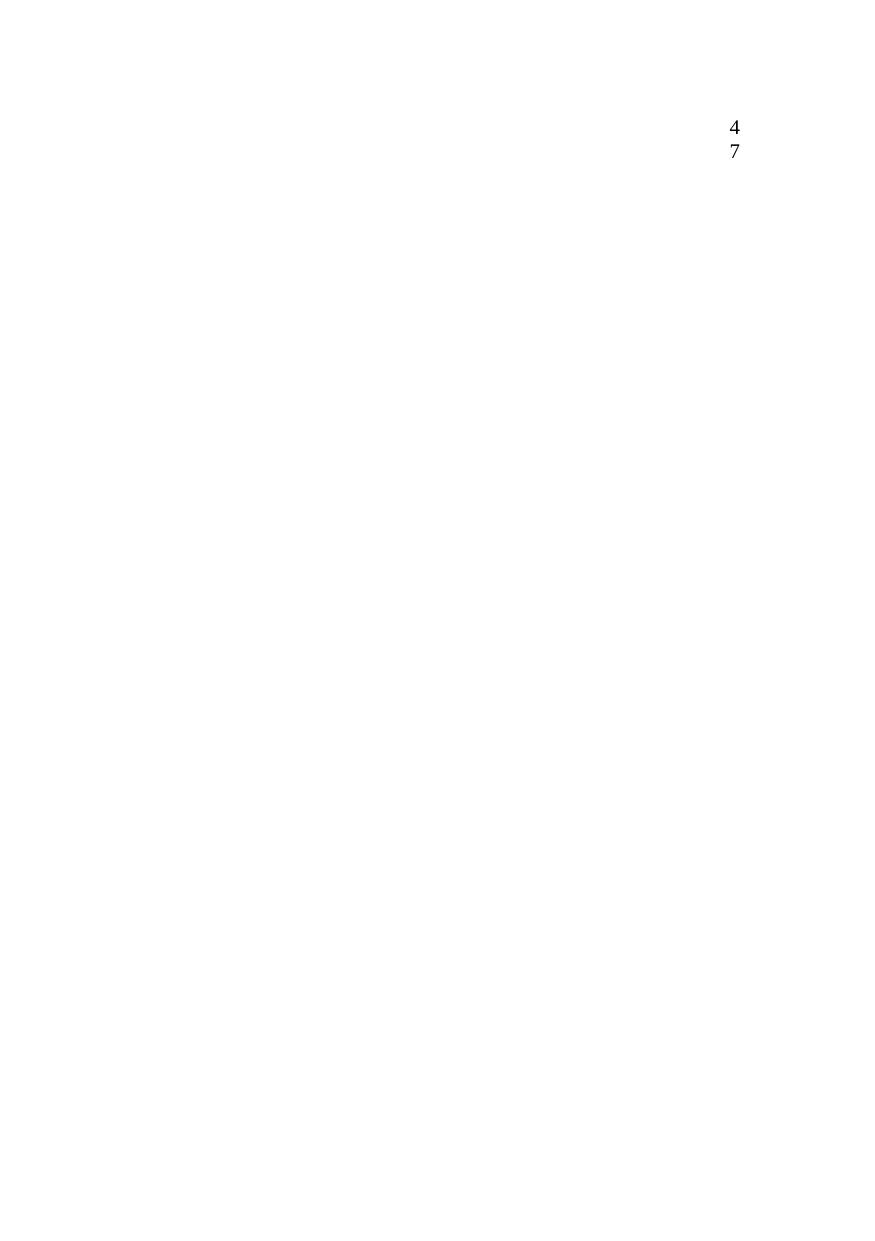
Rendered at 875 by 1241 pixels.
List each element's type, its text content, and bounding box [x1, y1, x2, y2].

text 147 [729, 131, 737, 163]
text 147 [729, 115, 737, 130]
